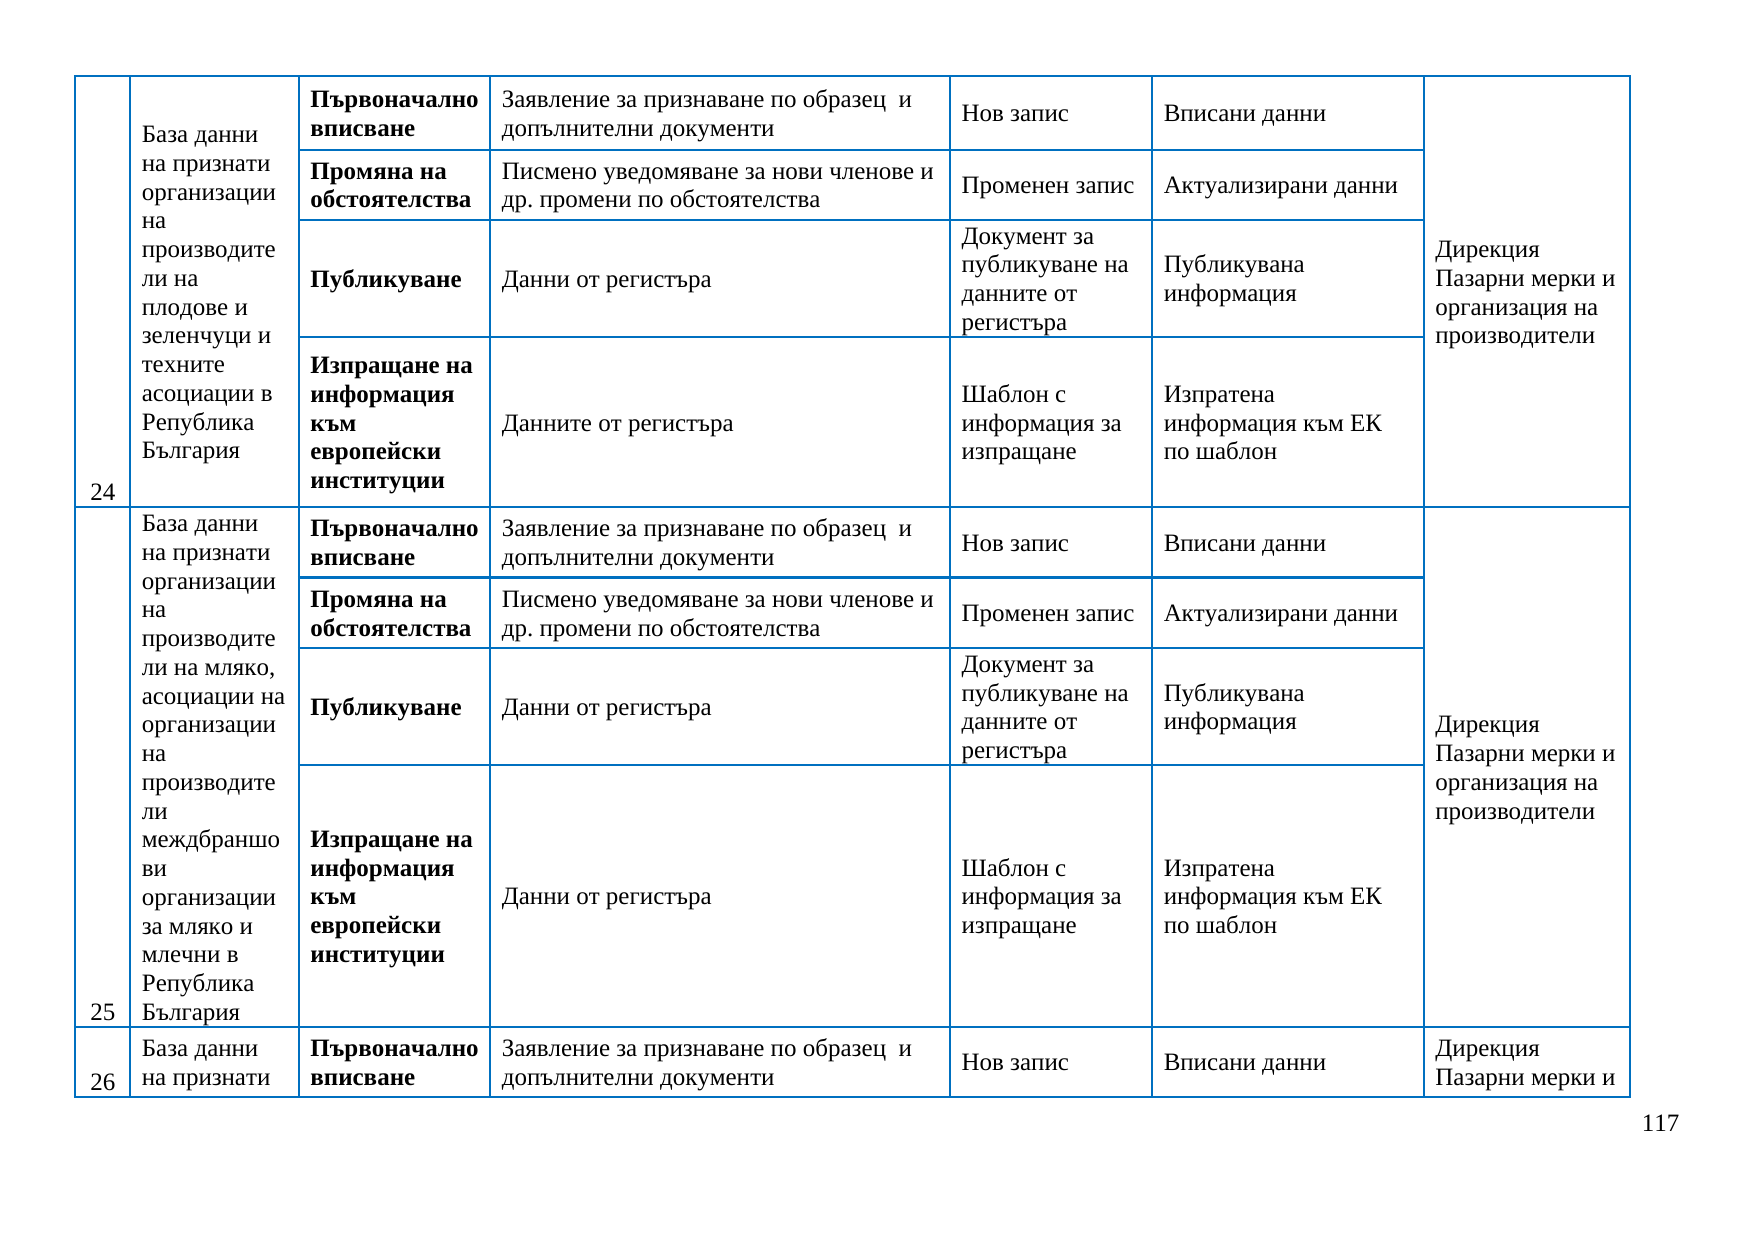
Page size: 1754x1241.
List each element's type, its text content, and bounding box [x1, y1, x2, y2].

table_cell 25 [76, 508, 129, 1026]
table_cell Писмено уведомяване за нови членове и др. промени по обстоятелства [491, 579, 949, 647]
table_cell Вписани данни [1153, 1028, 1423, 1096]
table_cell 24 [76, 77, 129, 506]
table_cell Данни от регистъра [491, 766, 949, 1026]
table_cell База данни на признати организации на производители на мляко, асоциации на организации на производители междбраншови организации за мляко и млечни в Република България [131, 508, 298, 1026]
table_cell Документ за публикуване на данните от регистъра [951, 649, 1151, 764]
table_cell Изпращане на информация към европейски институции [300, 338, 489, 506]
table_cell Изпратена информация към ЕК по шаблон [1153, 338, 1423, 506]
table_cell Дирекция Пазарни мерки и организация на производители [1425, 508, 1629, 1026]
table_cell Първоначално вписване [300, 77, 489, 148]
table_cell Дирекция Пазарни мерки и организация на производители [1425, 77, 1629, 506]
table_cell База данни на признати [131, 1028, 298, 1096]
table_cell Промяна на обстоятелства [300, 579, 489, 647]
table_cell 26 [76, 1028, 129, 1096]
table_cell Промяна на обстоятелства [300, 151, 489, 219]
table_cell Първоначално вписване [300, 1028, 489, 1096]
table_cell Документ за публикуване на данните от регистъра [951, 221, 1151, 336]
table_cell Публикуване [300, 221, 489, 336]
table_cell Данни от регистъра [491, 649, 949, 764]
table_cell Публикувана информация [1153, 221, 1423, 336]
table_cell Изпращане на информация към европейски институции [300, 766, 489, 1026]
table_cell Публикувана информация [1153, 649, 1423, 764]
table_cell Променен запис [951, 579, 1151, 647]
table_cell База данни на признати организации на производители на плодове и зеленчуци и техните асоциации в Република България [131, 77, 298, 506]
table_cell Шаблон с информация за изпращане [951, 766, 1151, 1026]
table_cell Първоначално вписване [300, 508, 489, 576]
table_cell Заявление за признаване по образец и допълнителни документи [491, 77, 949, 148]
table_cell Вписани данни [1153, 508, 1423, 576]
table_cell Данните от регистъра [491, 338, 949, 506]
table_cell Нов запис [951, 508, 1151, 576]
table_cell Дирекция Пазарни мерки и [1425, 1028, 1629, 1096]
table_cell Изпратена информация към ЕК по шаблон [1153, 766, 1423, 1026]
table_cell Променен запис [951, 151, 1151, 219]
table_cell Писмено уведомяване за нови членове и др. промени по обстоятелства [491, 151, 949, 219]
table_cell Вписани данни [1153, 77, 1423, 148]
table_cell Заявление за признаване по образец и допълнителни документи [491, 508, 949, 576]
table_cell Актуализирани данни [1153, 579, 1423, 647]
table_cell Публикуване [300, 649, 489, 764]
table_cell Заявление за признаване по образец и допълнителни документи [491, 1028, 949, 1096]
table_cell Нов запис [951, 1028, 1151, 1096]
table_cell Актуализирани данни [1153, 151, 1423, 219]
table_cell Нов запис [951, 77, 1151, 148]
table_cell Данни от регистъра [491, 221, 949, 336]
table_cell Шаблон с информация за изпращане [951, 338, 1151, 506]
